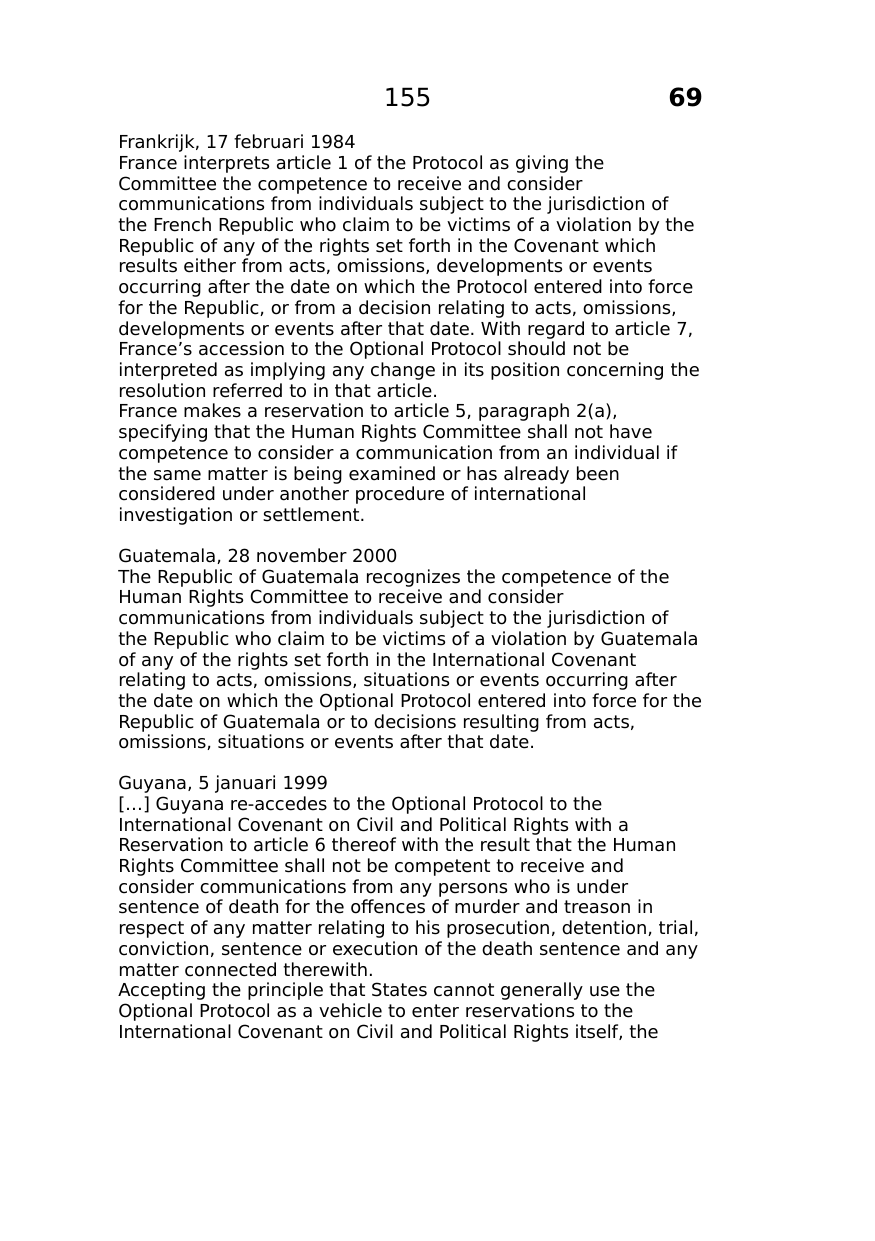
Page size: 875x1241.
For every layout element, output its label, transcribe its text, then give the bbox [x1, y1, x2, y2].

text The Republic of Guatemala recognizes the competence of the Human Rights Committee to receive and consider communications from individuals subject to the jurisdiction of the Republic who claim to be victims of a violation by Guatemala of any of the rights set forth in the International Covenant relating to acts, omissions, situations or events occurring after the date on which the Optional Protocol entered into force for the Republic of Guatemala or to decisions resulting from acts, omissions, situations or events after that date. [118, 566, 703, 753]
text Frankrijk, 17 februari 1984 [118, 132, 703, 153]
text France makes a reservation to article 5, paragraph 2(a), specifying that the Human Rights Committee shall not have competence to consider a communication from an individual if the same matter is being examined or has already been considered under another procedure of international investigation or settlement. [118, 401, 703, 526]
text Accepting the principle that States cannot generally use the Optional Protocol as a vehicle to enter reservations to the International Covenant on Civil and Political Rights itself, the [118, 980, 703, 1042]
text Guyana, 5 januari 1999 [118, 773, 703, 794]
text […] Guyana re-accedes to the Optional Protocol to the International Covenant on Civil and Political Rights with a Reservation to article 6 thereof with the result that the Human Rights Committee shall not be competent to receive and consider communications from any persons who is under sentence of death for the offences of murder and treason in respect of any matter relating to his prosecution, detention, trial, conviction, sentence or execution of the death sentence and any matter connected therewith. [118, 794, 703, 980]
text Guatemala, 28 november 2000 [118, 546, 703, 566]
text France interprets article 1 of the Protocol as giving the Committee the competence to receive and consider communications from individuals subject to the jurisdiction of the French Republic who claim to be victims of a violation by the Republic of any of the rights set forth in the Covenant which results either from acts, omissions, developments or events occurring after the date on which the Protocol entered into force for the Republic, or from a decision relating to acts, omissions, developments or events after that date. With regard to article 7, France’s accession to the Optional Protocol should not be interpreted as implying any change in its position concerning the resolution referred to in that article. [118, 153, 703, 401]
